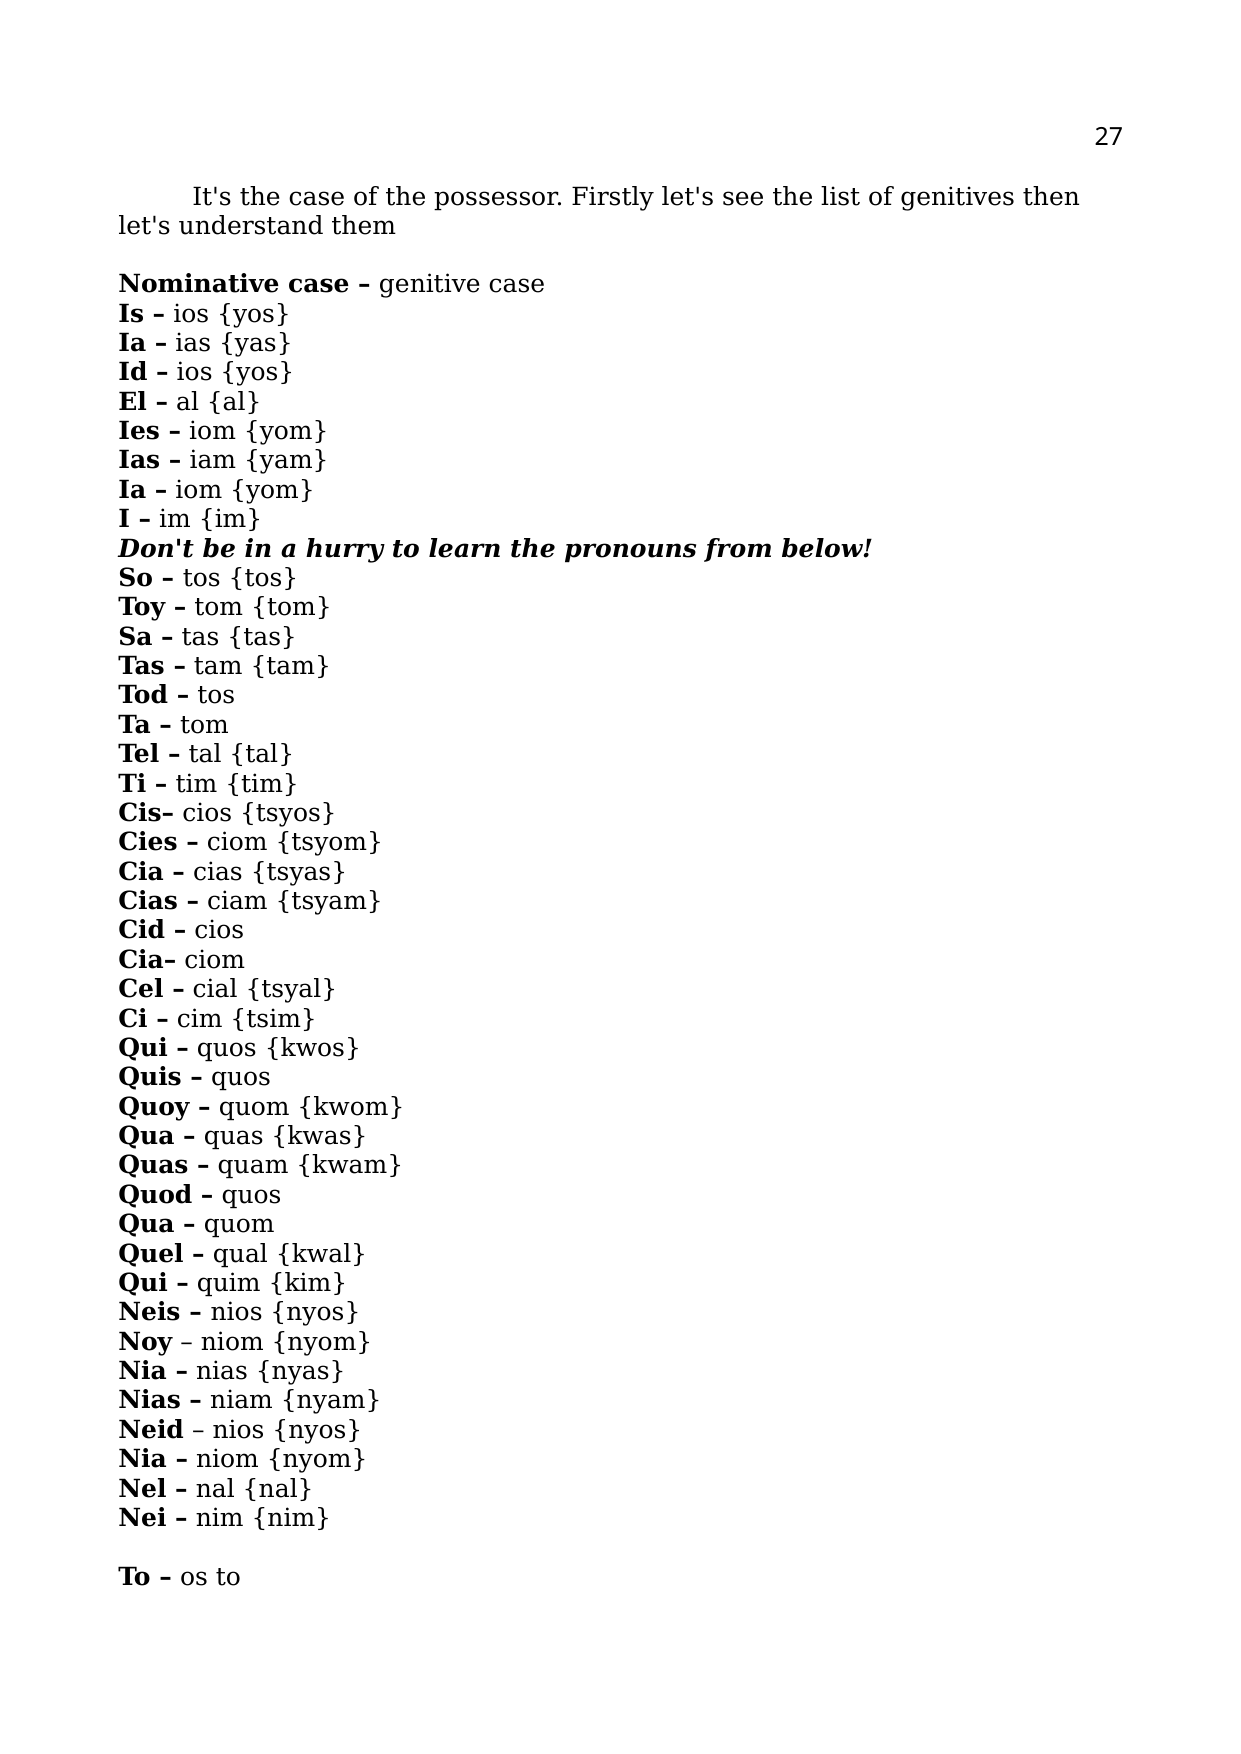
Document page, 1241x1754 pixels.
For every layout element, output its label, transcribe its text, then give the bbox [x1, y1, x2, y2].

text Tod – tos [118, 680, 1123, 710]
text Qua – quom [118, 1209, 1123, 1238]
text Ta – tom [118, 710, 1123, 739]
text Nia – niom {nyom} [118, 1444, 1123, 1473]
text Tel – tal {tal} [118, 739, 1123, 768]
text Ti – tim {tim} [118, 768, 1123, 798]
text Quis – quos [118, 1062, 1123, 1092]
text Neid – nios {nyos} [118, 1415, 1123, 1444]
text Don't be in a hurry to learn the pronouns from below! [118, 533, 1123, 563]
text Is – ios {yos} [118, 298, 1123, 328]
text Cias – ciam {tsyam} [118, 886, 1123, 915]
text Nel – nal {nal} [118, 1473, 1123, 1503]
text Sa – tas {tas} [118, 622, 1123, 651]
text Quoy – quom {kwom} [118, 1092, 1123, 1121]
text Cid – cios [118, 915, 1123, 945]
text Quas – quam {kwam} [118, 1150, 1123, 1180]
text Cia – cias {tsyas} [118, 857, 1123, 886]
text Cel – cial {tsyal} [118, 974, 1123, 1003]
text Nia – nias {nyas} [118, 1356, 1123, 1385]
text Ci – cim {tsim} [118, 1003, 1123, 1033]
text Ia – iom {yom} [118, 475, 1123, 504]
text Quel – qual {kwal} [118, 1238, 1123, 1268]
text Nias – niam {nyam} [118, 1385, 1123, 1415]
text Qui – quim {kim} [118, 1268, 1123, 1297]
text Ia – ias {yas} [118, 328, 1123, 357]
text To – os to [118, 1561, 1123, 1591]
text Noy – niom {nyom} [118, 1327, 1123, 1356]
text Cia– ciom [118, 945, 1123, 974]
text It's the case of the possessor. Firstly let's see the list of genitives then let's understand them [118, 182, 1123, 240]
text El – al {al} [118, 387, 1123, 416]
text Cis– cios {tsyos} [118, 798, 1123, 827]
text Ias – iam {yam} [118, 445, 1123, 475]
text Nei – nim {nim} [118, 1503, 1123, 1532]
text Tas – tam {tam} [118, 651, 1123, 680]
text Cies – ciom {tsyom} [118, 827, 1123, 857]
text So – tos {tos} [118, 563, 1123, 592]
text Neis – nios {nyos} [118, 1297, 1123, 1327]
text Id – ios {yos} [118, 357, 1123, 387]
text I – im {im} [118, 504, 1123, 533]
text Toy – tom {tom} [118, 592, 1123, 622]
text Ies – iom {yom} [118, 416, 1123, 445]
text Nominative case – genitive case [118, 269, 1123, 298]
text Qua – quas {kwas} [118, 1121, 1123, 1150]
text Qui – quos {kwos} [118, 1033, 1123, 1062]
text Quod – quos [118, 1180, 1123, 1209]
